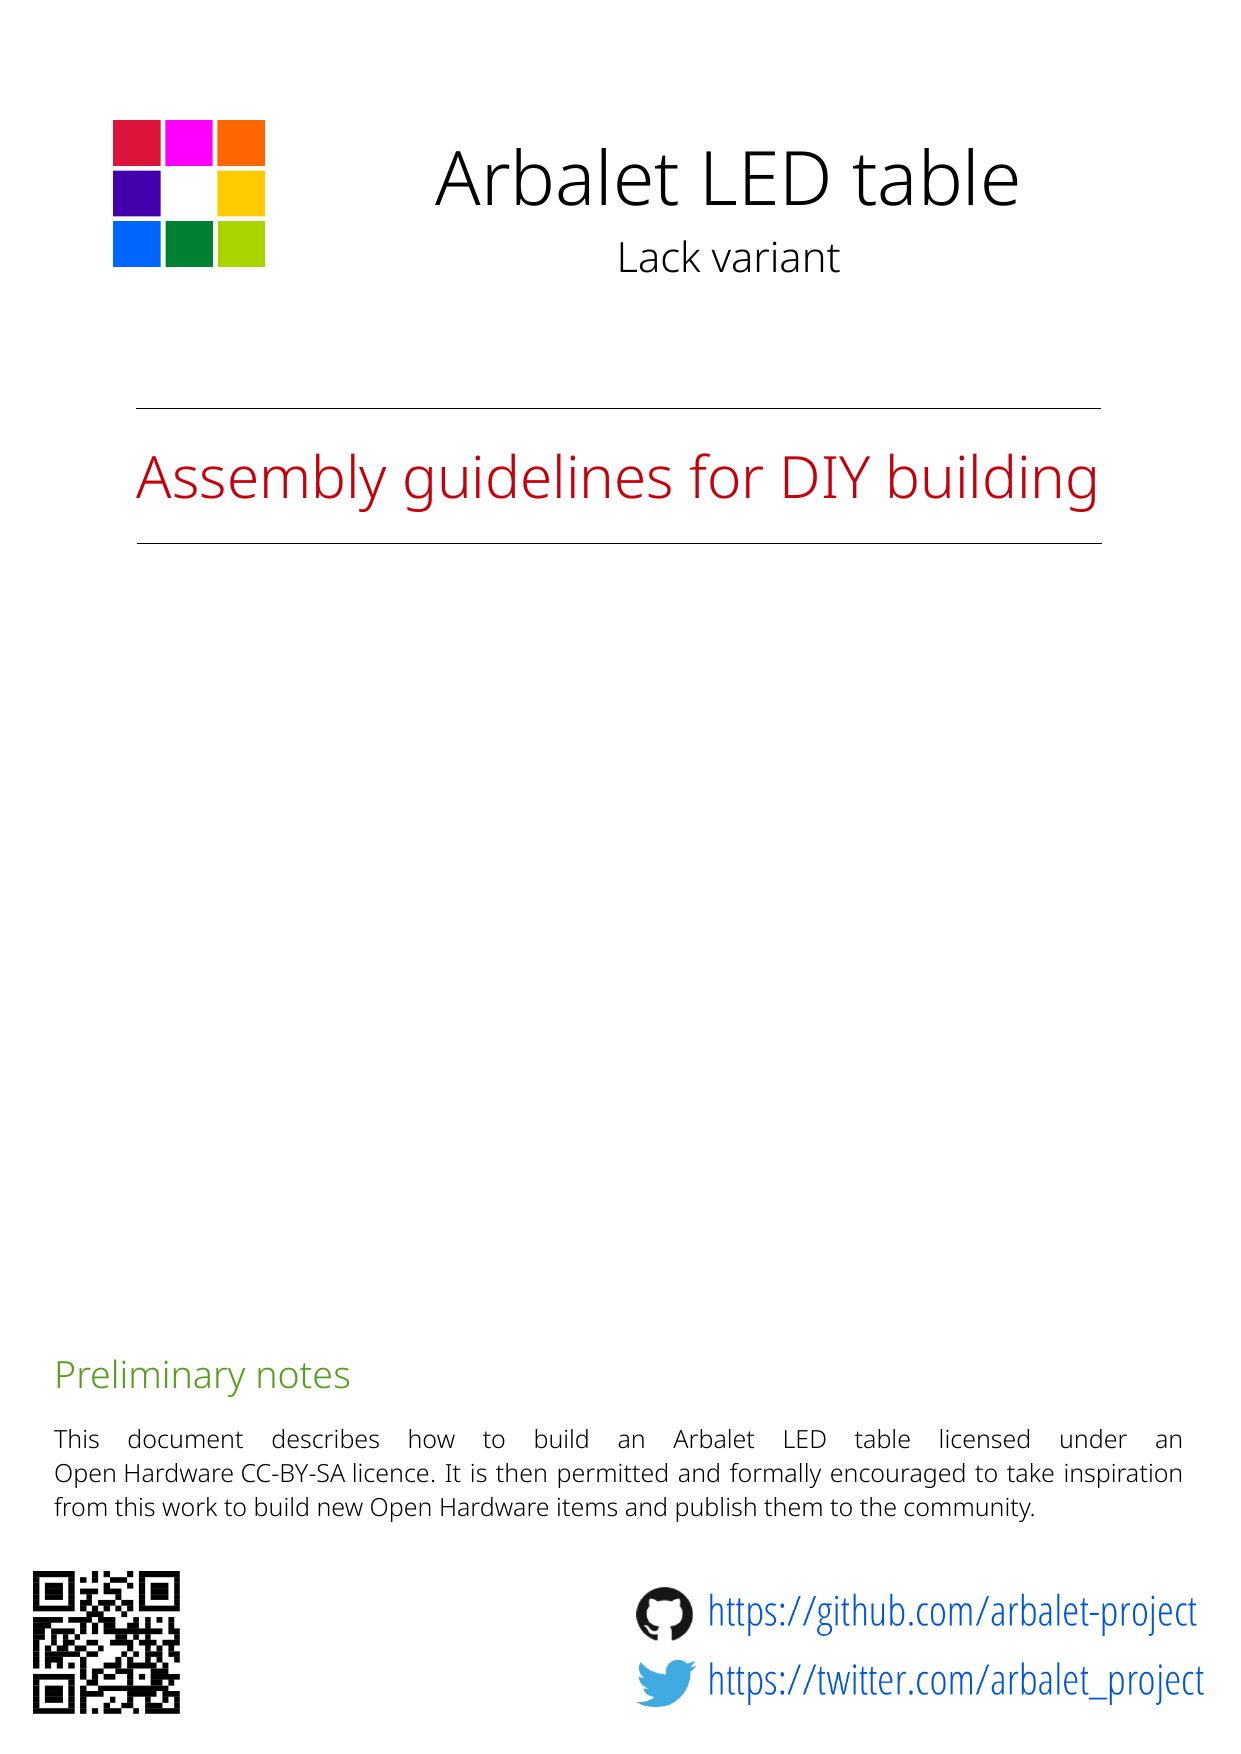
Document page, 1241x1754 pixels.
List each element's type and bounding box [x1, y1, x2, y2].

picture [636, 1587, 1204, 1707]
picture [33, 1571, 180, 1714]
